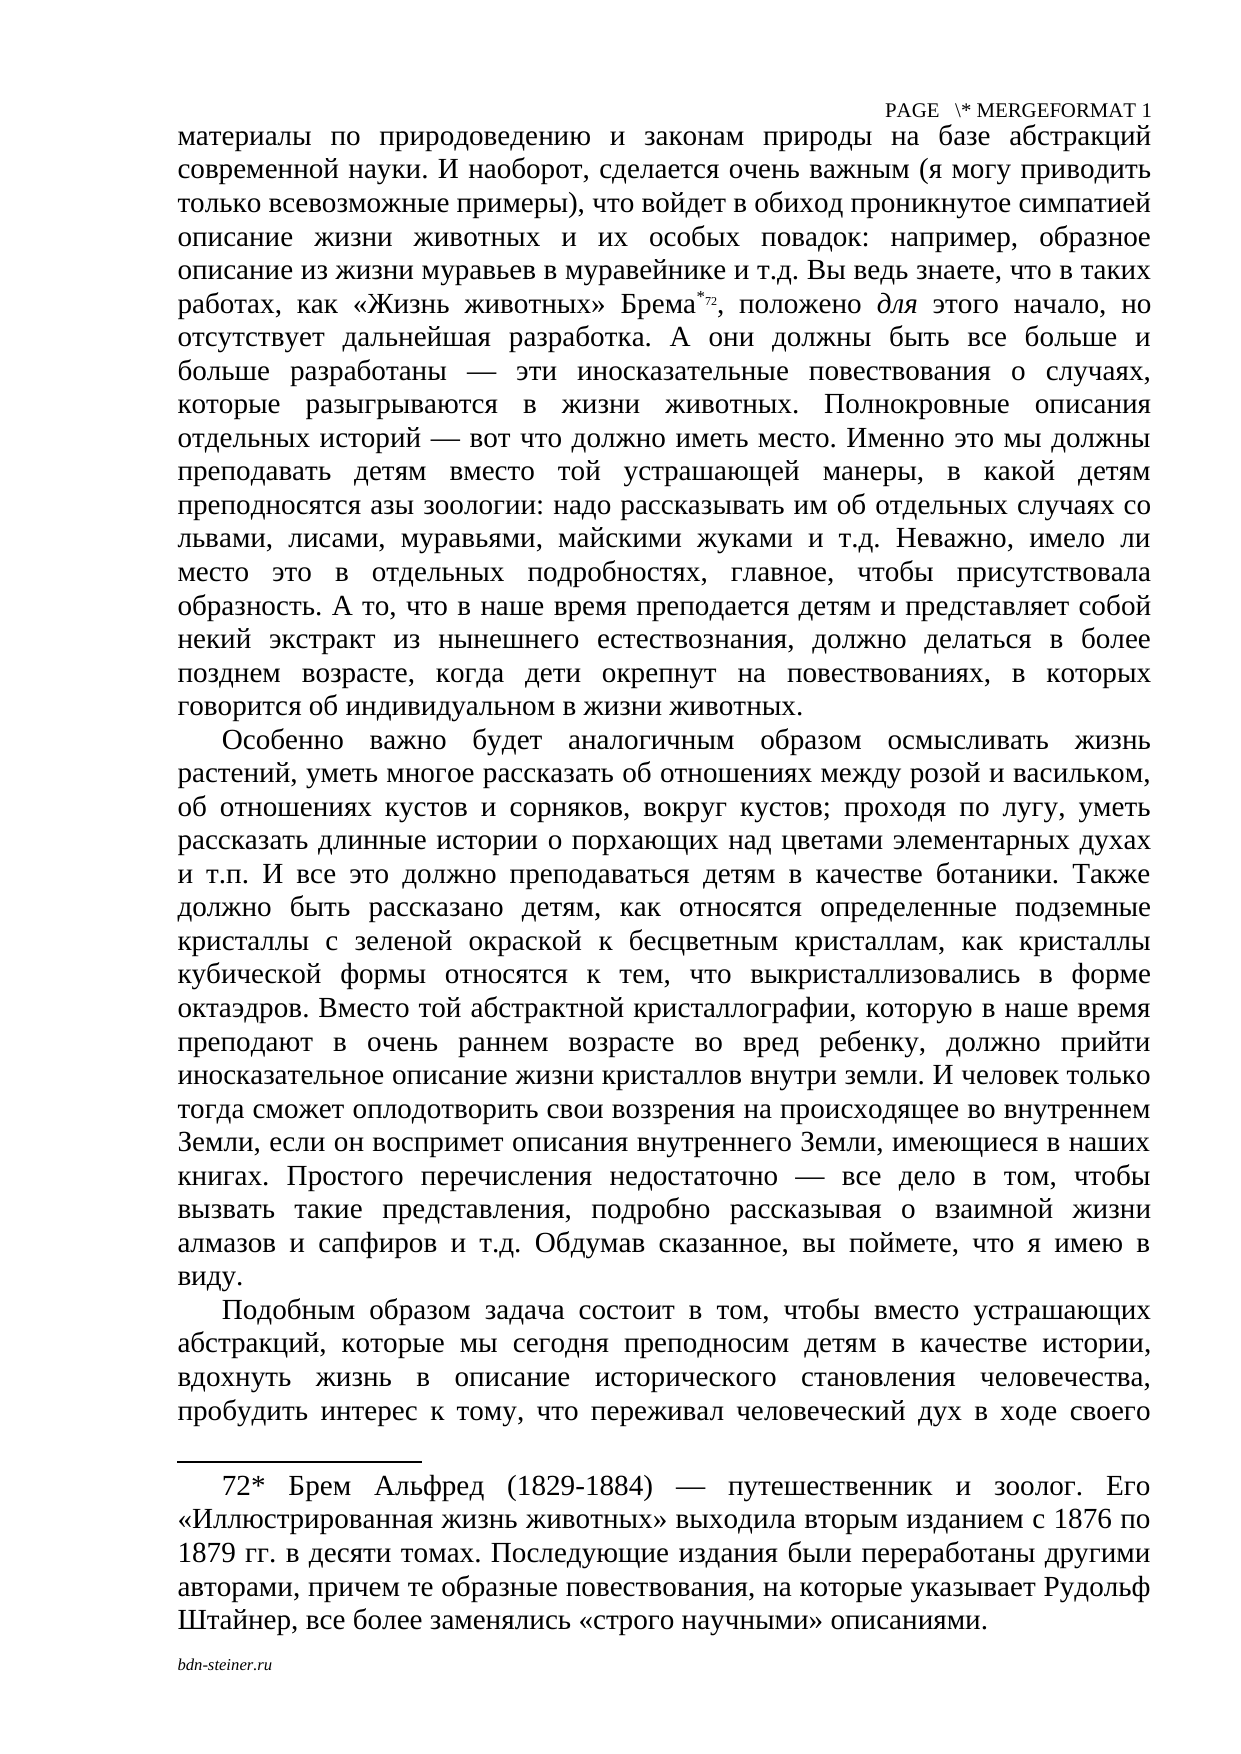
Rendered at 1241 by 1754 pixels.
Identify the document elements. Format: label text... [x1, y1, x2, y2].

text Подобным образом задача состоит в том, чтобы вместо устрашающих абстракций, которые мы сегодня преподносим детям в качестве истории, вдохнуть жизнь в описание исторического становления человечества, пробудить интерес к тому, что переживал человеческий дух в ходе своего [177, 1292, 1152, 1426]
text Особенно важно будет аналогичным образом осмысливать жизнь растений, уметь многое рассказать об отношениях между розой и васильком, об отношениях кустов и сорняков, вокруг кустов; проходя по лугу, уметь рассказать длинные истории о порхающих над цветами элементарных духах и т.п. И все это должно преподаваться детям в качестве ботаники. Также должно быть рассказано детям, как относятся определенные подземные кристаллы с зеленой окраской к бесцветным кристаллам, как кристаллы кубической формы относятся к тем, что выкристаллизовались в форме октаэдров. Вместо той абстрактной кристаллографии, которую в наше время преподают в очень раннем возрасте во вред ребенку, должно прийти иносказательное описание жизни кристаллов внутри земли. И человек только тогда сможет оплодотворить свои воззрения на происходящее во внутреннем Земли, если он воспримет описания внутреннего Земли, имеющиеся в наших книгах. Простого перечисления недостаточно — все дело в том, чтобы вызвать такие представления, подробно рассказывая о взаимной жизни алмазов и сапфиров и т.д. Обдумав сказанное, вы поймете, что я имею в виду. [177, 722, 1152, 1292]
text материалы по природоведению и законам природы на базе абстракций современной науки. И наоборот, сделается очень важным (я могу приводить только всевозможные примеры), что войдет в обиход проникнутое симпатией описание жизни животных и их особых повадок: например, образное описание из жизни муравьев в муравейнике и т.д. Вы ведь знаете, что в таких работах, как «Жизнь животных» Брема*, положено для этого начало, но отсутствует дальнейшая разработка. А они должны быть все больше и больше разработаны — эти иносказательные повествования о случаях, которые разыгрываются в жизни животных. Полнокровные описания отдельных историй — вот что должно иметь место. Именно это мы должны преподавать детям вместо той устрашающей манеры, в какой детям преподносятся азы зоологии: надо рассказывать им об отдельных случаях со львами, лисами, муравьями, майскими жуками и т.д. Неважно, имело ли место это в отдельных подробностях, главное, чтобы присутствовала образность. А то, что в наше время преподается детям и представляет собой некий экстракт из нынешнего естествознания, должно делаться в более позднем возрасте, когда дети окрепнут на повествованиях, в которых говорится об индивидуальном в жизни животных. [177, 118, 1152, 722]
text * Брем Альфред (1829-1884) — путешественник и зоолог. Его «Иллюстрированная жизнь животных» выходила вторым изданием с 1876 по 1879 гг. в десяти томах. Последующие издания были переработаны другими авторами, причем те образные повествования, на которые указывает Рудольф Штайнер, все более заменялись «строго научными» описаниями. [177, 1468, 1152, 1636]
